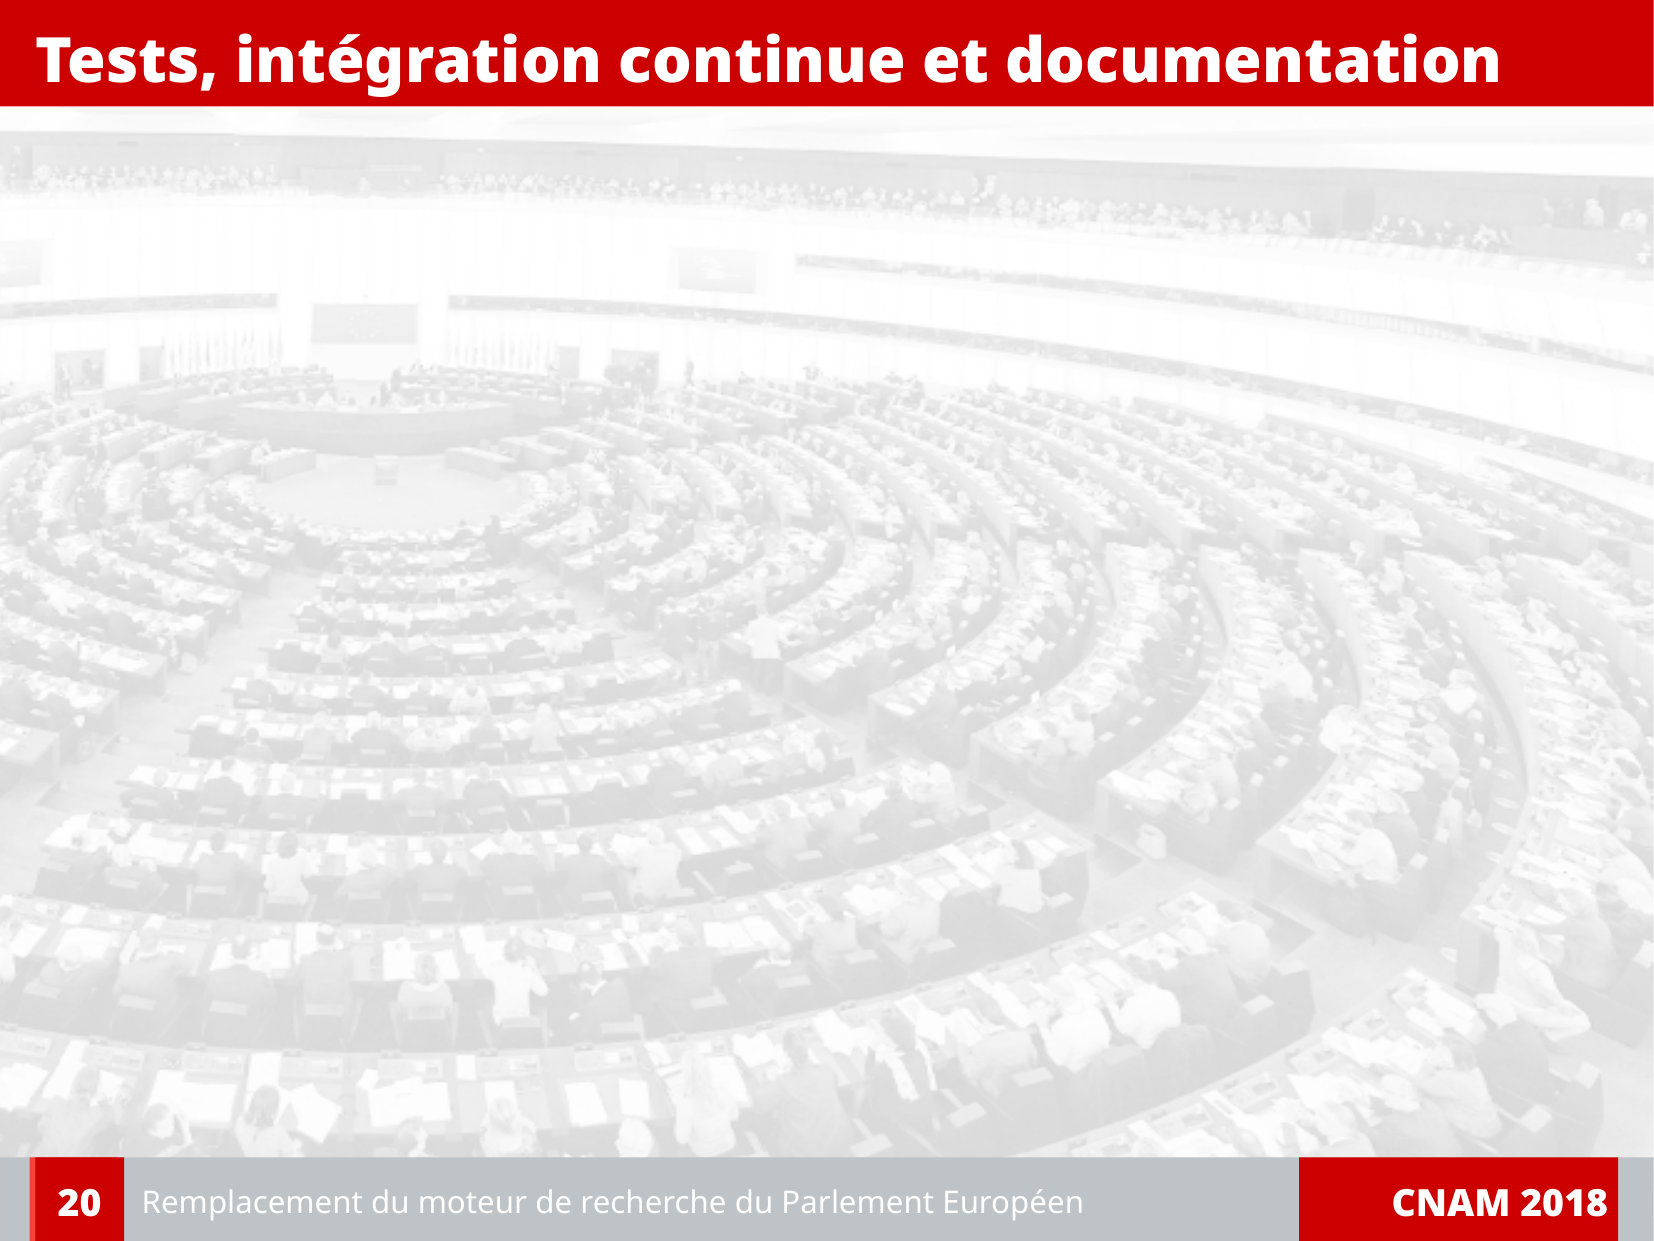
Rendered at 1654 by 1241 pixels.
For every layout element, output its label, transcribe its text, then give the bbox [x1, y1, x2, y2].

title Tests, intégration continue et documentation [35, 0, 1642, 101]
picture [0, 107, 1654, 1157]
